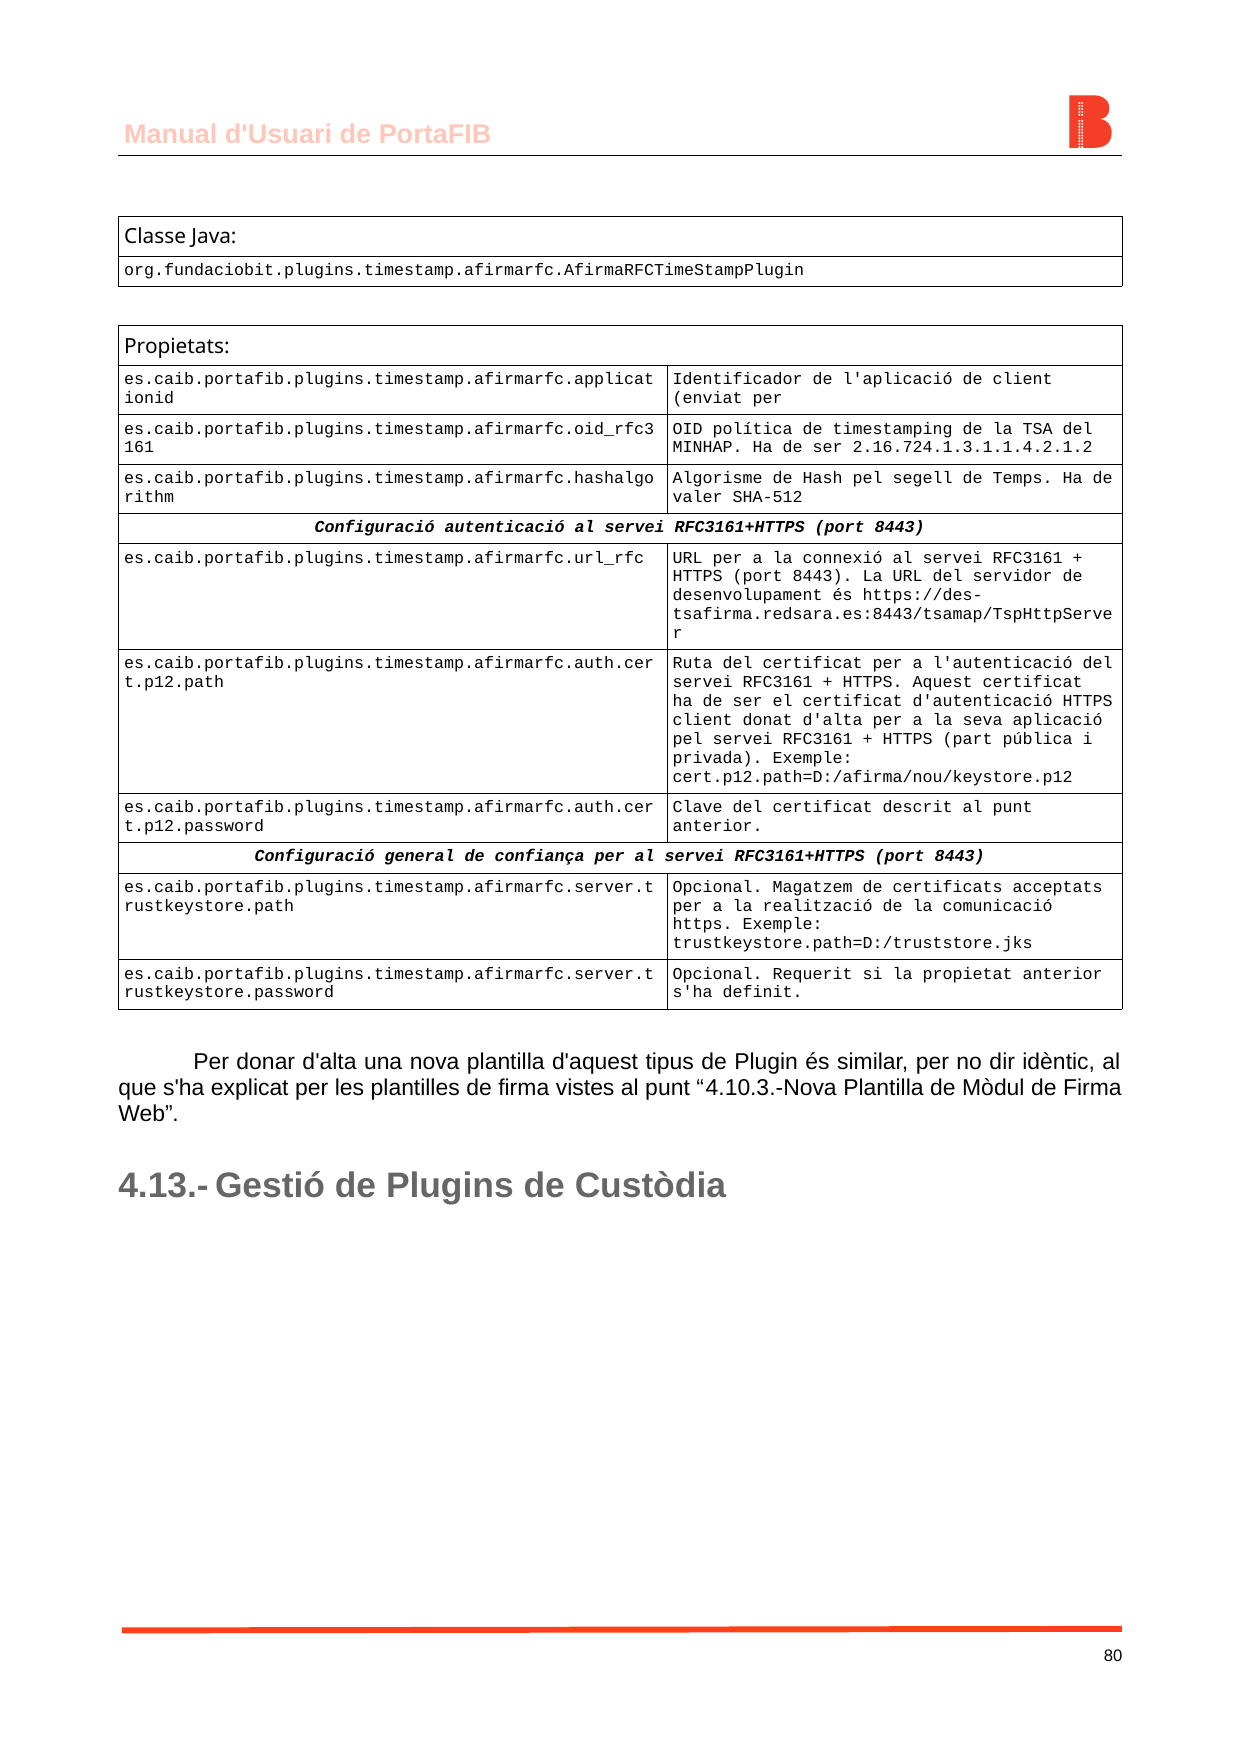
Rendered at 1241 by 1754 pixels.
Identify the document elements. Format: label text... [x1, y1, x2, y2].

table_cell es.caib.portafib.plugins.timestamp.afirmarfc.applicationid [119, 366, 667, 414]
table_cell Configuració general de confiança per al servei RFC3161+HTTPS (port 8443) [119, 843, 1122, 872]
picture [1063, 94, 1117, 150]
table_cell es.caib.portafib.plugins.timestamp.afirmarfc.url_rfc [119, 544, 667, 649]
table_cell es.caib.portafib.plugins.timestamp.afirmarfc.hashalgorithm [119, 465, 667, 513]
table_cell es.caib.portafib.plugins.timestamp.afirmarfc.server.trustkeystore.path [119, 874, 667, 959]
table_cell Opcional. Magatzem de certificats acceptats per a la realització de la comunicació https. Exemple: trustkeystore.path=D:/truststore.jks [668, 874, 1122, 959]
table_header Propietats: [119, 326, 1122, 365]
table_header Classe Java: [119, 217, 1122, 256]
table_cell es.caib.portafib.plugins.timestamp.afirmarfc.server.trustkeystore.password [119, 960, 667, 1009]
table_cell OID política de timestamping de la TSA del MINHAP. Ha de ser 2.16.724.1.3.1.1.4.2.1.2 [668, 415, 1122, 464]
table_cell Ruta del certificat per a l'autenticació del servei RFC3161 + HTTPS. Aquest certificat ha de ser el certificat d'autenticació HTTPS client donat d'alta per a la seva aplicació pel servei RFC3161 + HTTPS (part pública i privada). Exemple: cert.p12.path=D:/afirma/nou/keystore.p12 [668, 650, 1122, 793]
table_cell es.caib.portafib.plugins.timestamp.afirmarfc.auth.cert.p12.path [119, 650, 667, 793]
table_cell Configuració autenticació al servei RFC3161+HTTPS (port 8443) [119, 514, 1122, 543]
subtitle Gestió de Plugins de Custòdia [118, 1164, 1122, 1205]
table_cell Clave del certificat descrit al punt anterior. [668, 794, 1122, 842]
table_cell Identificador de l'aplicació de client (enviat per [668, 366, 1122, 414]
table_cell Opcional. Requerit si la propietat anterior s'ha definit. [668, 960, 1122, 1009]
table_cell URL per a la connexió al servei RFC3161 + HTTPS (port 8443). La URL del servidor de desenvolupament és https://des-tsafirma.redsara.es:8443/tsamap/TspHttpServer [668, 544, 1122, 649]
table_cell org.fundaciobit.plugins.timestamp.afirmarfc.AfirmaRFCTimeStampPlugin [119, 257, 1122, 286]
table_cell Algorisme de Hash pel segell de Temps. Ha de valer SHA-512 [668, 465, 1122, 513]
table_cell es.caib.portafib.plugins.timestamp.afirmarfc.auth.cert.p12.password [119, 794, 667, 842]
text Per donar d'alta una nova plantilla d'aquest tipus de Plugin és similar, per no dir idèntic, al que s'ha explicat per les plantilles de firma vistes al punt “4.10.3Nova Plantilla de Mòdul de Firma Web”. [118, 1048, 1122, 1127]
table_cell es.caib.portafib.plugins.timestamp.afirmarfc.oid_rfc3161 [119, 415, 667, 464]
